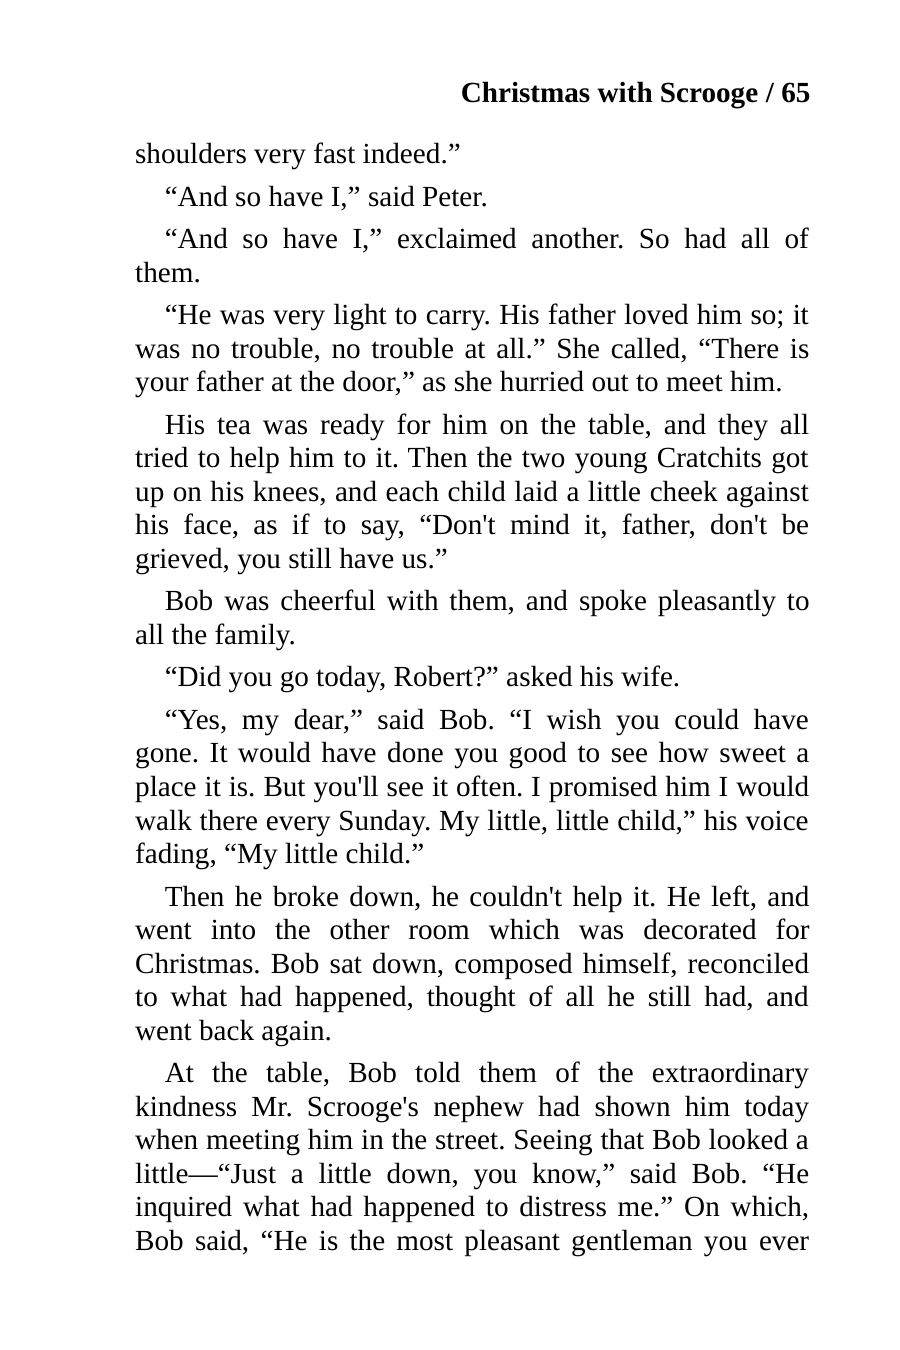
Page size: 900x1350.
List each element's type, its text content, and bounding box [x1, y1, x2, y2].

text shoulders very fast indeed.” [135, 136, 810, 170]
text “Did you go today, Robert?” asked his wife. [135, 659, 810, 693]
text “He was very light to carry. His father loved him so; it was no trouble, no trouble at all.” She called, “There is your father at the door,” as she hurried out to meet him. [135, 297, 810, 398]
text Then he broke down, he couldn't help it. He left, and went into the other room which was decorated for Christmas. Bob sat down, composed himself, reconciled to what had happened, thought of all he still had, and went back again. [135, 879, 810, 1046]
text At the table, Bob told them of the extraordinary kindness Mr. Scrooge's nephew had shown him today when meeting him in the street. Seeing that Bob looked a little—“Just a little down, you know,” said Bob. “He inquired what had happened to distress me.” On which, Bob said, “He is the most pleasant gentleman you ever [135, 1055, 810, 1257]
text “Yes, my dear,” said Bob. “I wish you could have gone. It would have done you good to see how sweet a place it is. But you'll see it often. I promised him I would walk there every Sunday. My little, little child,” his voice fading, “My little child.” [135, 702, 810, 870]
text His tea was ready for him on the table, and they all tried to help him to it. Then the two young Cratchits got up on his knees, and each child laid a little cheek against his face, as if to say, “Don't mind it, father, don't be grieved, you still have us.” [135, 407, 810, 574]
text “And so have I,” said Peter. [135, 179, 810, 212]
text Bob was cheerful with them, and spoke pleasantly to all the family. [135, 583, 810, 651]
text “And so have I,” exclaimed another. So had all of them. [135, 221, 810, 288]
